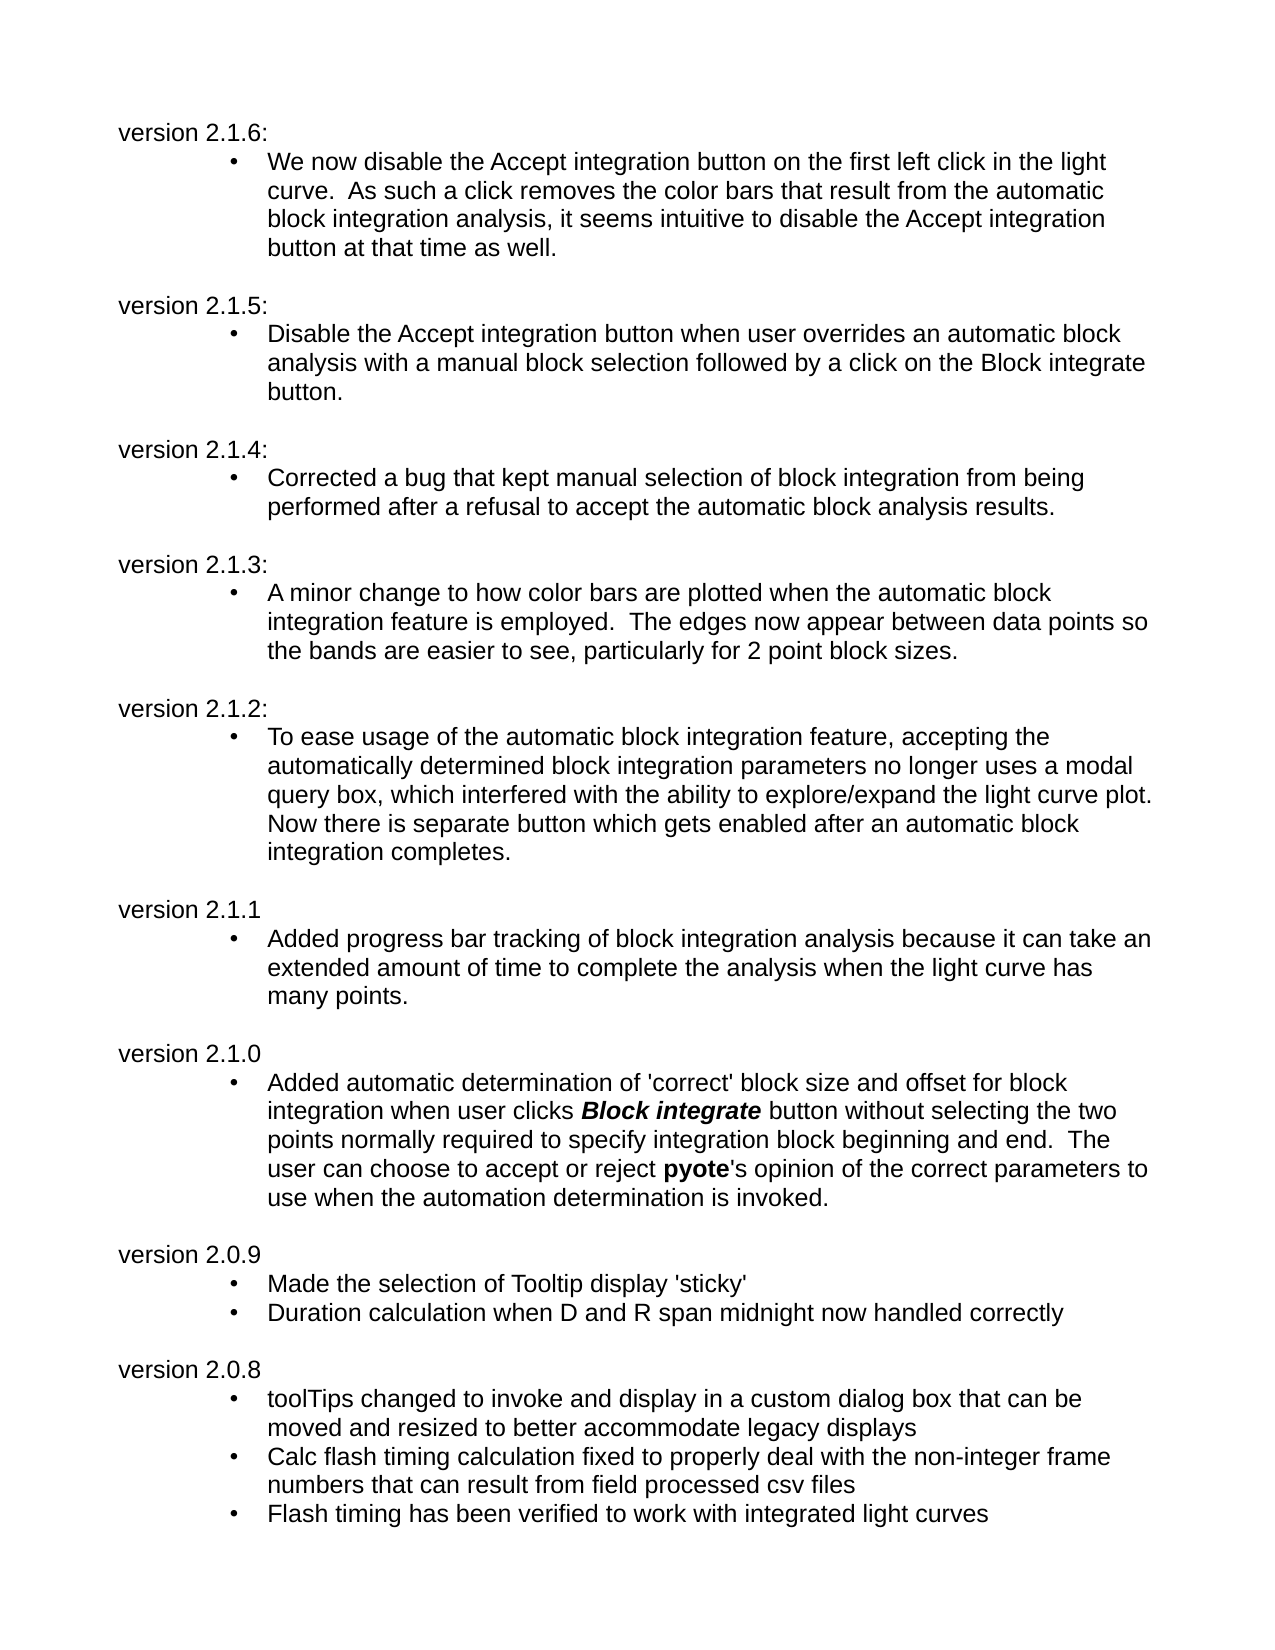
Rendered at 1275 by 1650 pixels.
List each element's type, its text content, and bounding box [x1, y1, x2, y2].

list To ease usage of the automatic block integration feature, accepting the automatically determined block integration parameters no longer uses a modal query box, which interfered with the ability to explore/expand the light curve plot. Now there is separate button which gets enabled after an automatic block integration completes. [229, 722, 1157, 866]
list We now disable the Accept integration button on the first left click in the light curve. As such a click removes the color bars that result from the automatic block integration analysis, it seems intuitive to disable the Accept integration button at that time as well. [229, 147, 1157, 291]
list Disable the Accept integration button when user overrides an automatic block analysis with a manual block selection followed by a click on the Block integrate button. [229, 319, 1157, 434]
text version 2.1.1 [118, 895, 1157, 924]
text version 2.0.8 [118, 1355, 1157, 1384]
text version 2.0.9 [118, 1240, 1157, 1269]
list A minor change to how color bars are plotted when the automatic block integration feature is employed. The edges now appear between data points so the bands are easier to see, particularly for 2 point block sizes. [229, 578, 1157, 665]
list toolTips changed to invoke and display in a custom dialog box that can be moved and resized to better accommodate legacy displays [229, 1384, 1157, 1442]
list Corrected a bug that kept manual selection of block integration from being performed after a refusal to accept the automatic block analysis results. [229, 463, 1157, 550]
text version 2.1.2: [118, 693, 1157, 722]
list Added progress bar tracking of block integration analysis because it can take an extended amount of time to complete the analysis when the light curve has many points. [229, 924, 1157, 1039]
text version 2.1.5: [118, 291, 1157, 319]
list Flash timing has been verified to work with integrated light curves [229, 1499, 1157, 1528]
text version 2.1.4: [118, 434, 1157, 463]
list Calc flash timing calculation fixed to properly deal with the non-integer frame numbers that can result from field processed csv files [229, 1442, 1157, 1499]
list Duration calculation when D and R span midnight now handled correctly [229, 1298, 1157, 1327]
list Added automatic determination of 'correct' block size and offset for block integration when user clicks Block integrate button without selecting the two points normally required to specify integration block beginning and end. The user can choose to accept or reject pyote's opinion of the correct parameters to use when the automation determination is invoked. [229, 1067, 1157, 1240]
text version 2.1.0 [118, 1039, 1157, 1067]
list Made the selection of Tooltip display 'sticky' [229, 1269, 1157, 1298]
text version 2.1.3: [118, 550, 1157, 578]
text version 2.1.6: [118, 118, 1157, 147]
